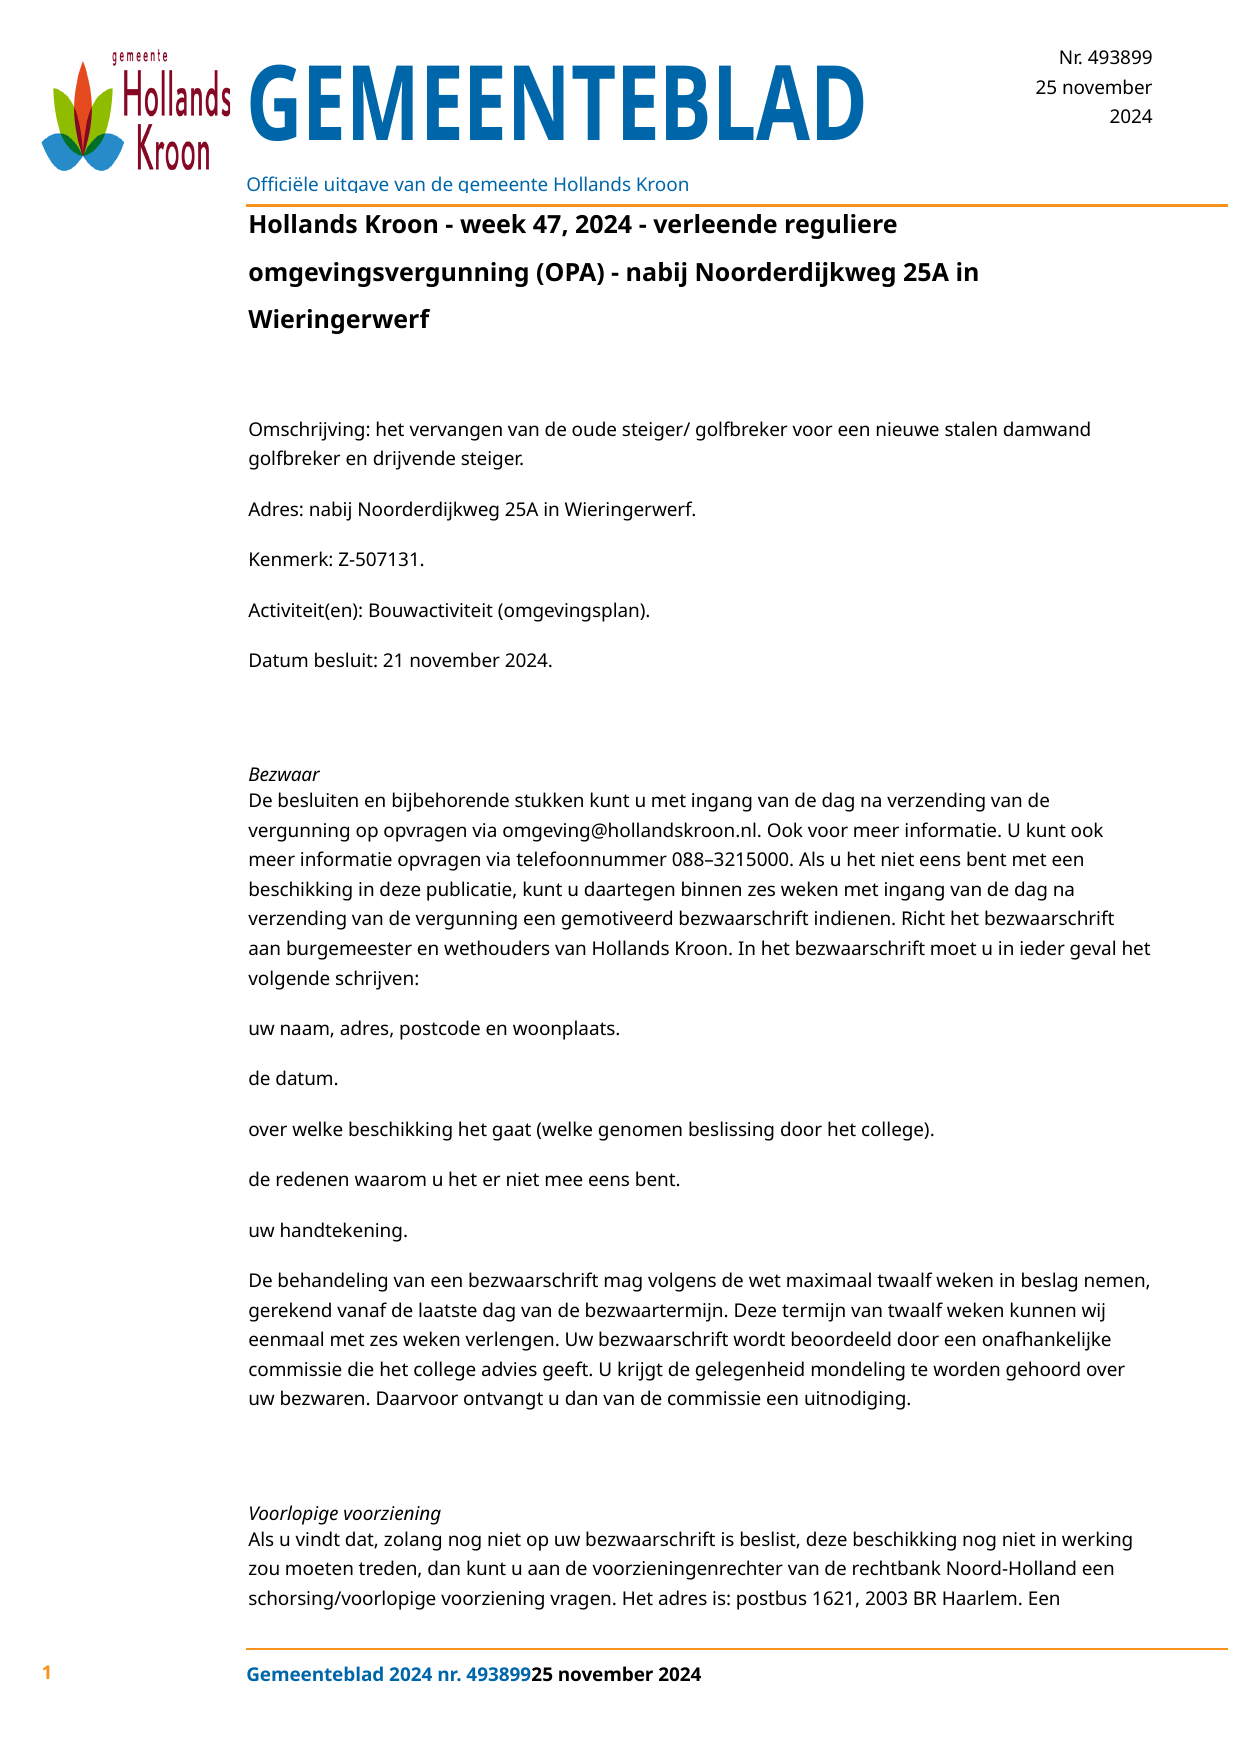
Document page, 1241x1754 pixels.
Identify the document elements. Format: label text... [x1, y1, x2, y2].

text De besluiten en bijbehorende stukken kunt u met ingang van de dag na verzending van de vergunning op opvragen via omgeving@hollandskroon.nl. Ook voor meer informatie. U kunt ook meer informatie opvragen via telefoonnummer 088–3215000. Als u het niet eens bent met een beschikking in deze publicatie, kunt u daartegen binnen zes weken met ingang van de dag na verzending van de vergunning een gemotiveerd bezwaarschrift indienen. Richt het bezwaarschrift aan burgemeester en wethouders van Hollands Kroon. In het bezwaarschrift moet u in ieder geval het volgende schrijven: [248, 787, 1152, 991]
text Omschrijving: het vervangen van de oude steiger/ golfbreker voor een nieuwe stalen damwand golfbreker en drijvende steiger. [248, 416, 1152, 471]
text Adres: nabij Noorderdijkweg 25A in Wieringerwerf. [248, 496, 1152, 522]
text de redenen waarom u het er niet mee eens bent. [248, 1166, 1152, 1192]
text de datum. [248, 1066, 1152, 1091]
picture [41, 47, 231, 172]
text over welke beschikking het gaat (welke genomen beslissing door het college). [248, 1116, 1152, 1142]
text Als u vindt dat, zolang nog niet op uw bezwaarschrift is beslist, deze beschikking nog niet in werking zou moeten treden, dan kunt u aan de voorzieningenrechter van de rechtbank Noord-Holland een schorsing/voorlopige voorziening vragen. Het adres is: postbus 1621, 2003 BR Haarlem. Een [248, 1526, 1152, 1611]
text Voorlopige voorziening [248, 1500, 1152, 1526]
text Hollands Kroon - week 47, 2024 - verleende reguliere omgevingsvergunning (OPA) - nabij Noorderdijkweg 25A in Wieringerwerf [248, 207, 1152, 336]
text Kenmerk: Z-507131. [248, 546, 1152, 572]
text Datum besluit: 21 november 2024. [248, 647, 1152, 673]
text Activiteit(en): Bouwactiviteit (omgevingsplan). [248, 597, 1152, 622]
text uw handtekening. [248, 1217, 1152, 1243]
text De behandeling van een bezwaarschrift mag volgens de wet maximaal twaalf weken in beslag nemen, gerekend vanaf de laatste dag van de bezwaartermijn. Deze termijn van twaalf weken kunnen wij eenmaal met zes weken verlengen. Uw bezwaarschrift wordt beoordeeld door een onafhankelijke commissie die het college advies geeft. U krijgt de gelegenheid mondeling te worden gehoord over uw bezwaren. Daarvoor ontvangt u dan van de commissie een uitnodiging. [248, 1267, 1152, 1411]
text uw naam, adres, postcode en woonplaats. [248, 1015, 1152, 1041]
text Bezwaar [248, 762, 1152, 787]
